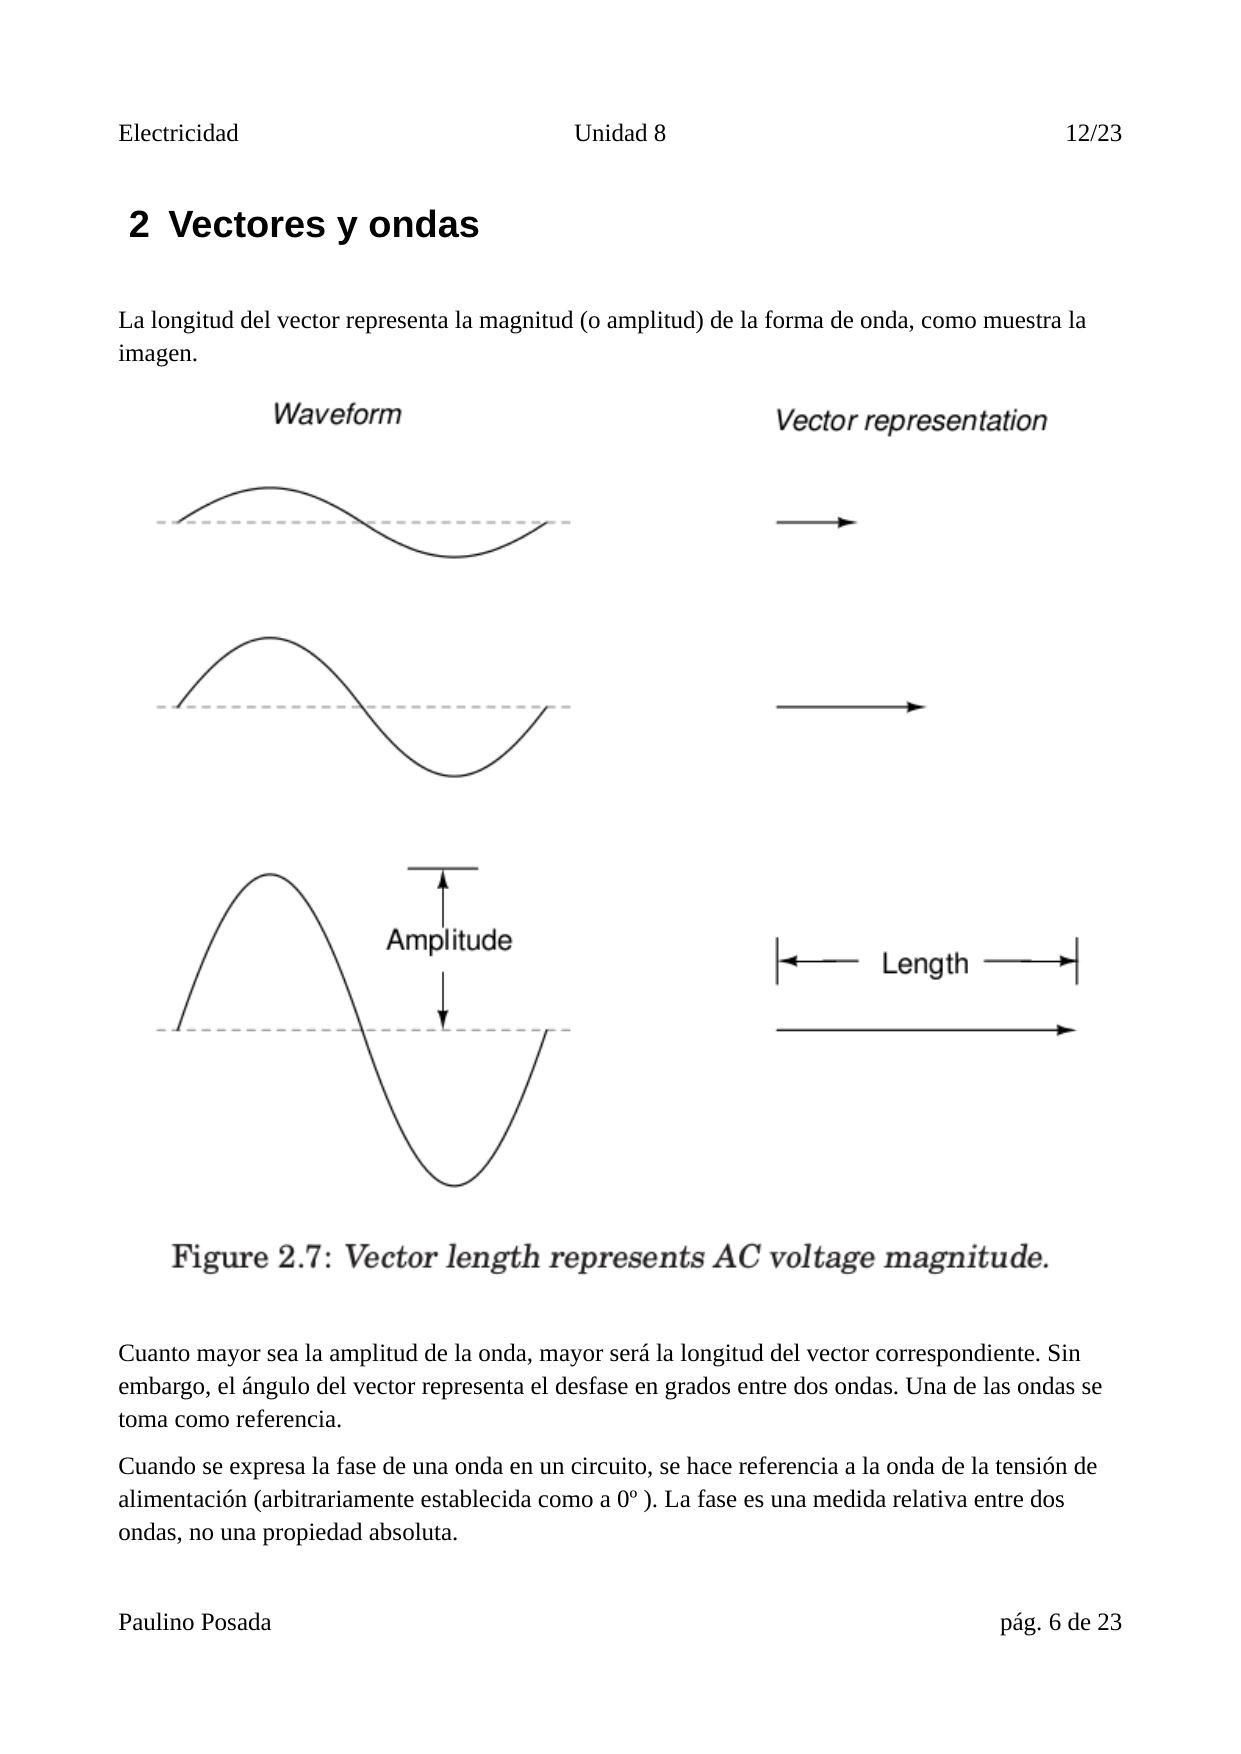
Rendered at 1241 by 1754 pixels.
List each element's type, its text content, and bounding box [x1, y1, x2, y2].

text Cuando se expresa la fase de una onda en un circuito, se hace referencia a la onda de la tensión de alimentación (arbitrariamente establecida como a 0º ). La fase es una medida relativa entre dos ondas, no una propiedad absoluta. [118, 1451, 1122, 1546]
text Cuanto mayor sea la amplitud de la onda, mayor será la longitud del vector correspondiente. Sin embargo, el ángulo del vector representa el desfase en grados entre dos ondas. Una de las ondas se toma como referencia. [118, 1338, 1122, 1433]
picture [136, 385, 1104, 1296]
text La longitud del vector representa la magnitud (o amplitud) de la forma de onda, como muestra la imagen. [118, 305, 1122, 367]
subtitle Vectores y ondas [118, 201, 1122, 245]
